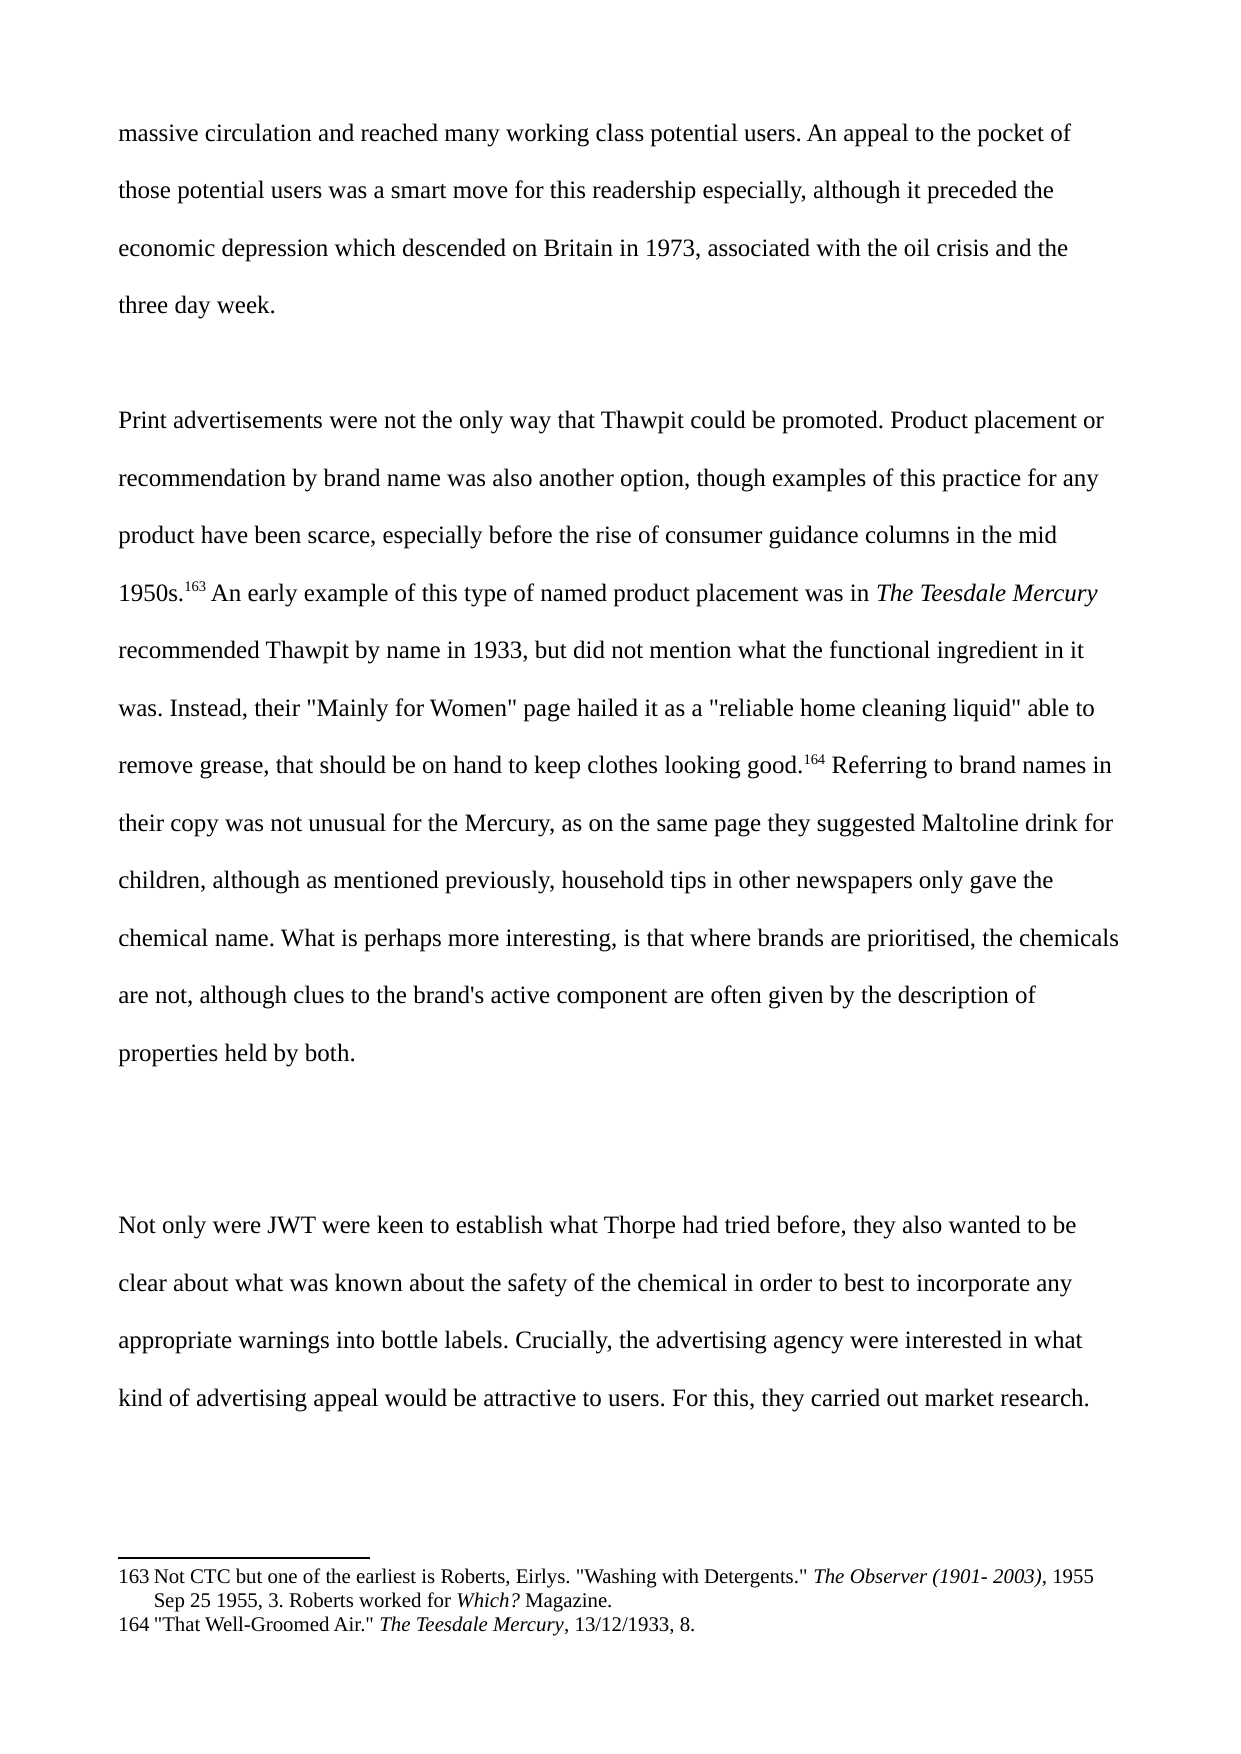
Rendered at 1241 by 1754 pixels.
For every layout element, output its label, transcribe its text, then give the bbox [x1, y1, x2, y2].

text Not only were JWT were keen to establish what Thorpe had tried before, they also wanted to be clear about what was known about the safety of the chemical in order to best to incorporate any appropriate warnings into bottle labels. Crucially, the advertising agency were interested in what kind of advertising appeal would be attractive to users. For this, they carried out market research. [118, 1211, 1122, 1412]
text massive circulation and reached many working class potential users. An appeal to the pocket of those potential users was a smart move for this readership especially, although it preceded the economic depression which descended on Britain in 1973, associated with the oil crisis and the three day week. [118, 118, 1122, 319]
text "That Well-Groomed Air." The Teesdale Mercury, 13/12/1933, 8. [118, 1612, 1122, 1636]
text Print advertisements were not the only way that Thawpit could be promoted. Product placement or recommendation by brand name was also another option, though examples of this practice for any product have been scarce, especially before the rise of consumer guidance columns in the mid 1950s. An early example of this type of named product placement was in The Teesdale Mercury recommended Thawpit by name in 1933, but did not mention what the functional ingredient in it was. Instead, their "Mainly for Women" page hailed it as a "reliable home cleaning liquid" able to remove grease, that should be on hand to keep clothes looking good. Referring to brand names in their copy was not unusual for the Mercury, as on the same page they suggested Maltoline drink for children, although as mentioned previously, household tips in other newspapers only gave the chemical name. What is perhaps more interesting, is that where brands are prioritised, the chemicals are not, although clues to the brand's active component are often given by the description of properties held by both. [118, 406, 1122, 1067]
text Not CTC but one of the earliest is Roberts, Eirlys. "Washing with Detergents." The Observer (1901- 2003), 1955 Sep 25 1955, 3. Roberts worked for Which? Magazine. [118, 1564, 1122, 1612]
